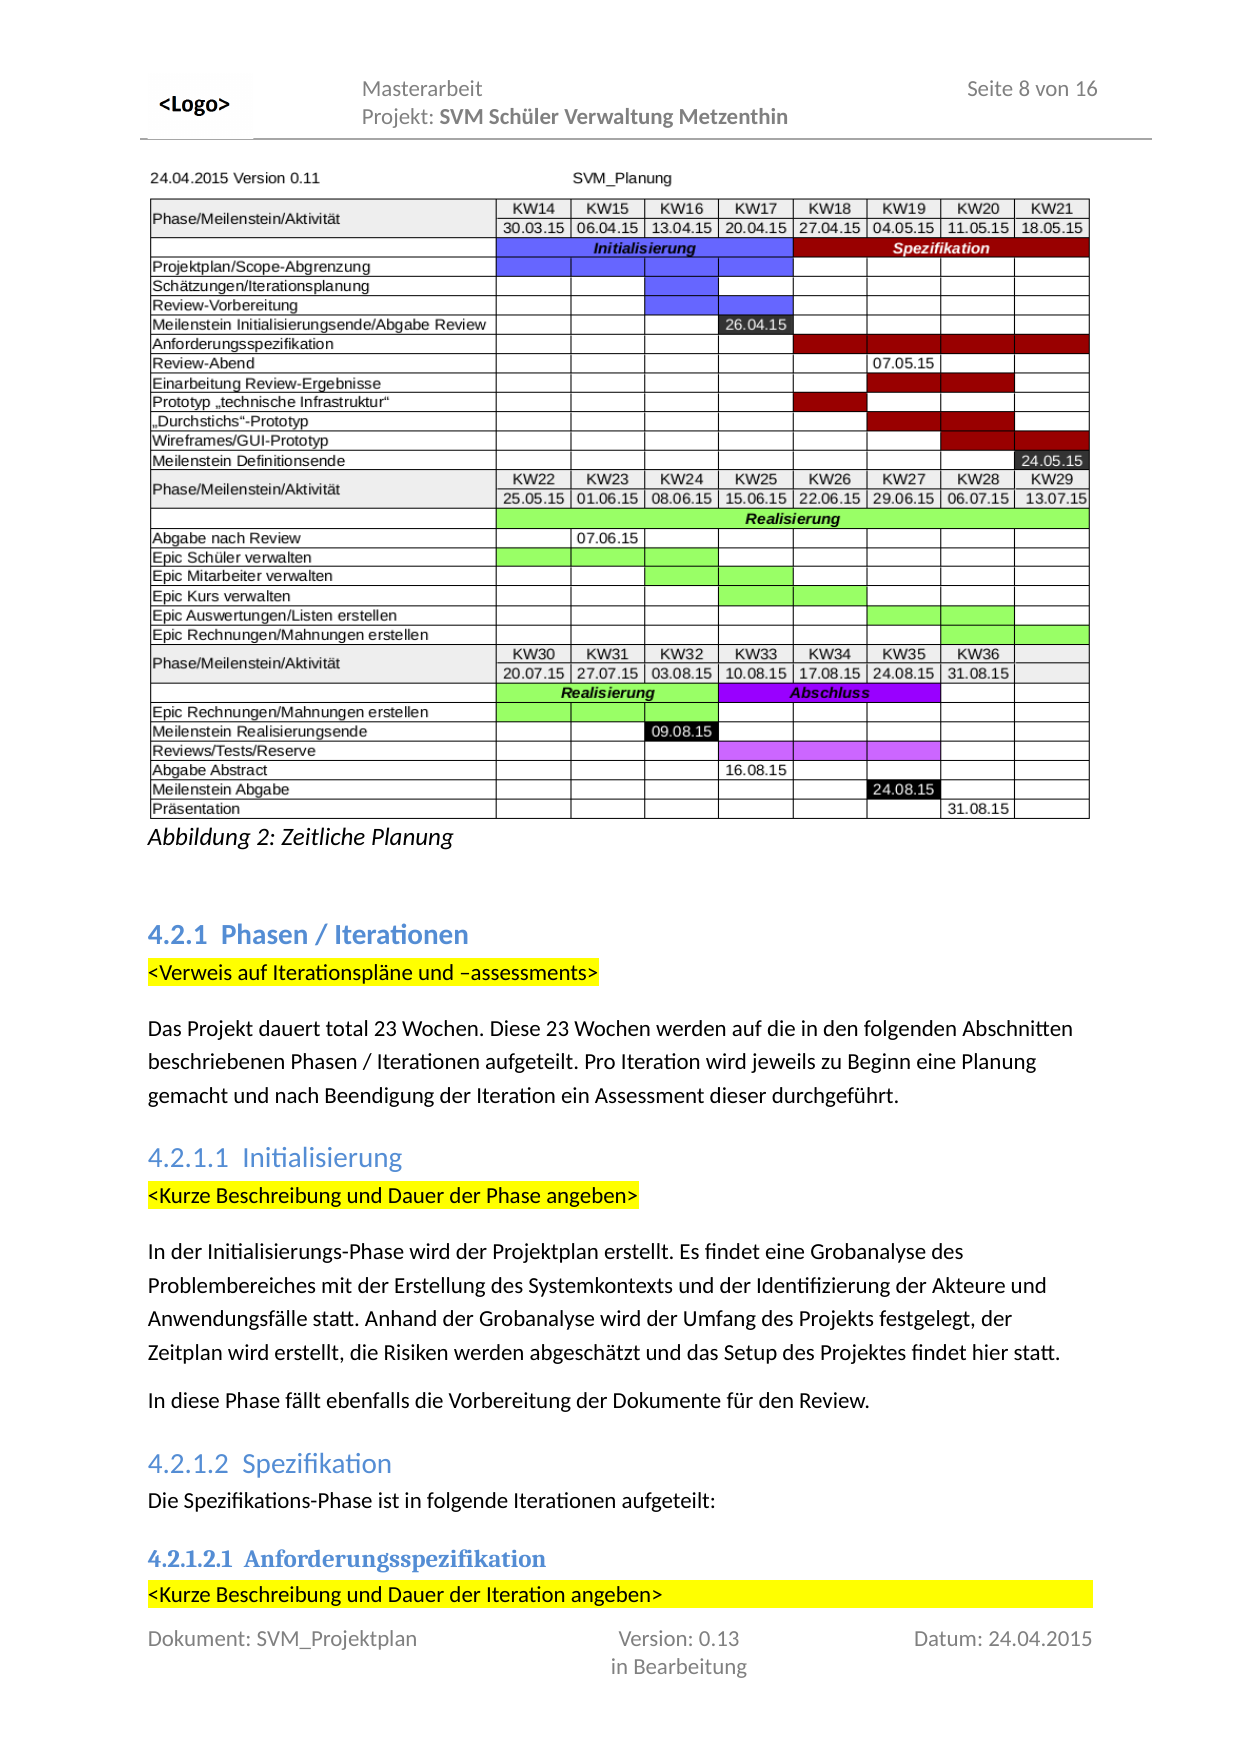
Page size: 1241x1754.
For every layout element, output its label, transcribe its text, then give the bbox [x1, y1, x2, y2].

text <Kurze Beschreibung und Dauer der Iteration angeben> [148, 1580, 1093, 1608]
text In diese Phase fällt ebenfalls die Vorbereitung der Dokumente für den Review. [148, 1386, 1093, 1414]
text Das Projekt dauert total 23 Wochen. Diese 23 Wochen werden auf die in den folgenden Abschnitten beschriebenen Phasen / Iterationen aufgeteilt. Pro Iteration wird jeweils zu Beginn eine Planung gemacht und nach Beendigung der Iteration ein Assessment dieser durchgeführt. [148, 1014, 1093, 1109]
text Die Spezifikations-Phase ist in folgende Iterationen aufgeteilt: [148, 1487, 1093, 1515]
subtitle Phasen / Iterationen [148, 916, 1093, 952]
text <Verweis auf Iterationspläne und –assessments> [148, 958, 1093, 986]
subtitle Initialisierung [148, 1139, 1093, 1175]
text In der Initialisierungs-Phase wird der Projektplan erstellt. Es findet eine Grobanalyse des Problembereiches mit der Erstellung des Systemkontexts und der Identifizierung der Akteure und Anwendungsfälle statt. Anhand der Grobanalyse wird der Umfang des Projekts festgelegt, der Zeitplan wird erstellt, die Risiken werden abgeschätzt und das Setup des Projektes findet hier statt. [148, 1237, 1093, 1366]
subtitle Spezifikation [148, 1445, 1093, 1480]
text Abbildung 2: Zeitliche Planung [148, 822, 1093, 852]
picture [147, 73, 254, 139]
picture [147, 167, 1093, 822]
text <Kurze Beschreibung und Dauer der Phase angeben> [148, 1181, 1093, 1209]
subtitle Anforderungsspezifikation [148, 1545, 1093, 1574]
